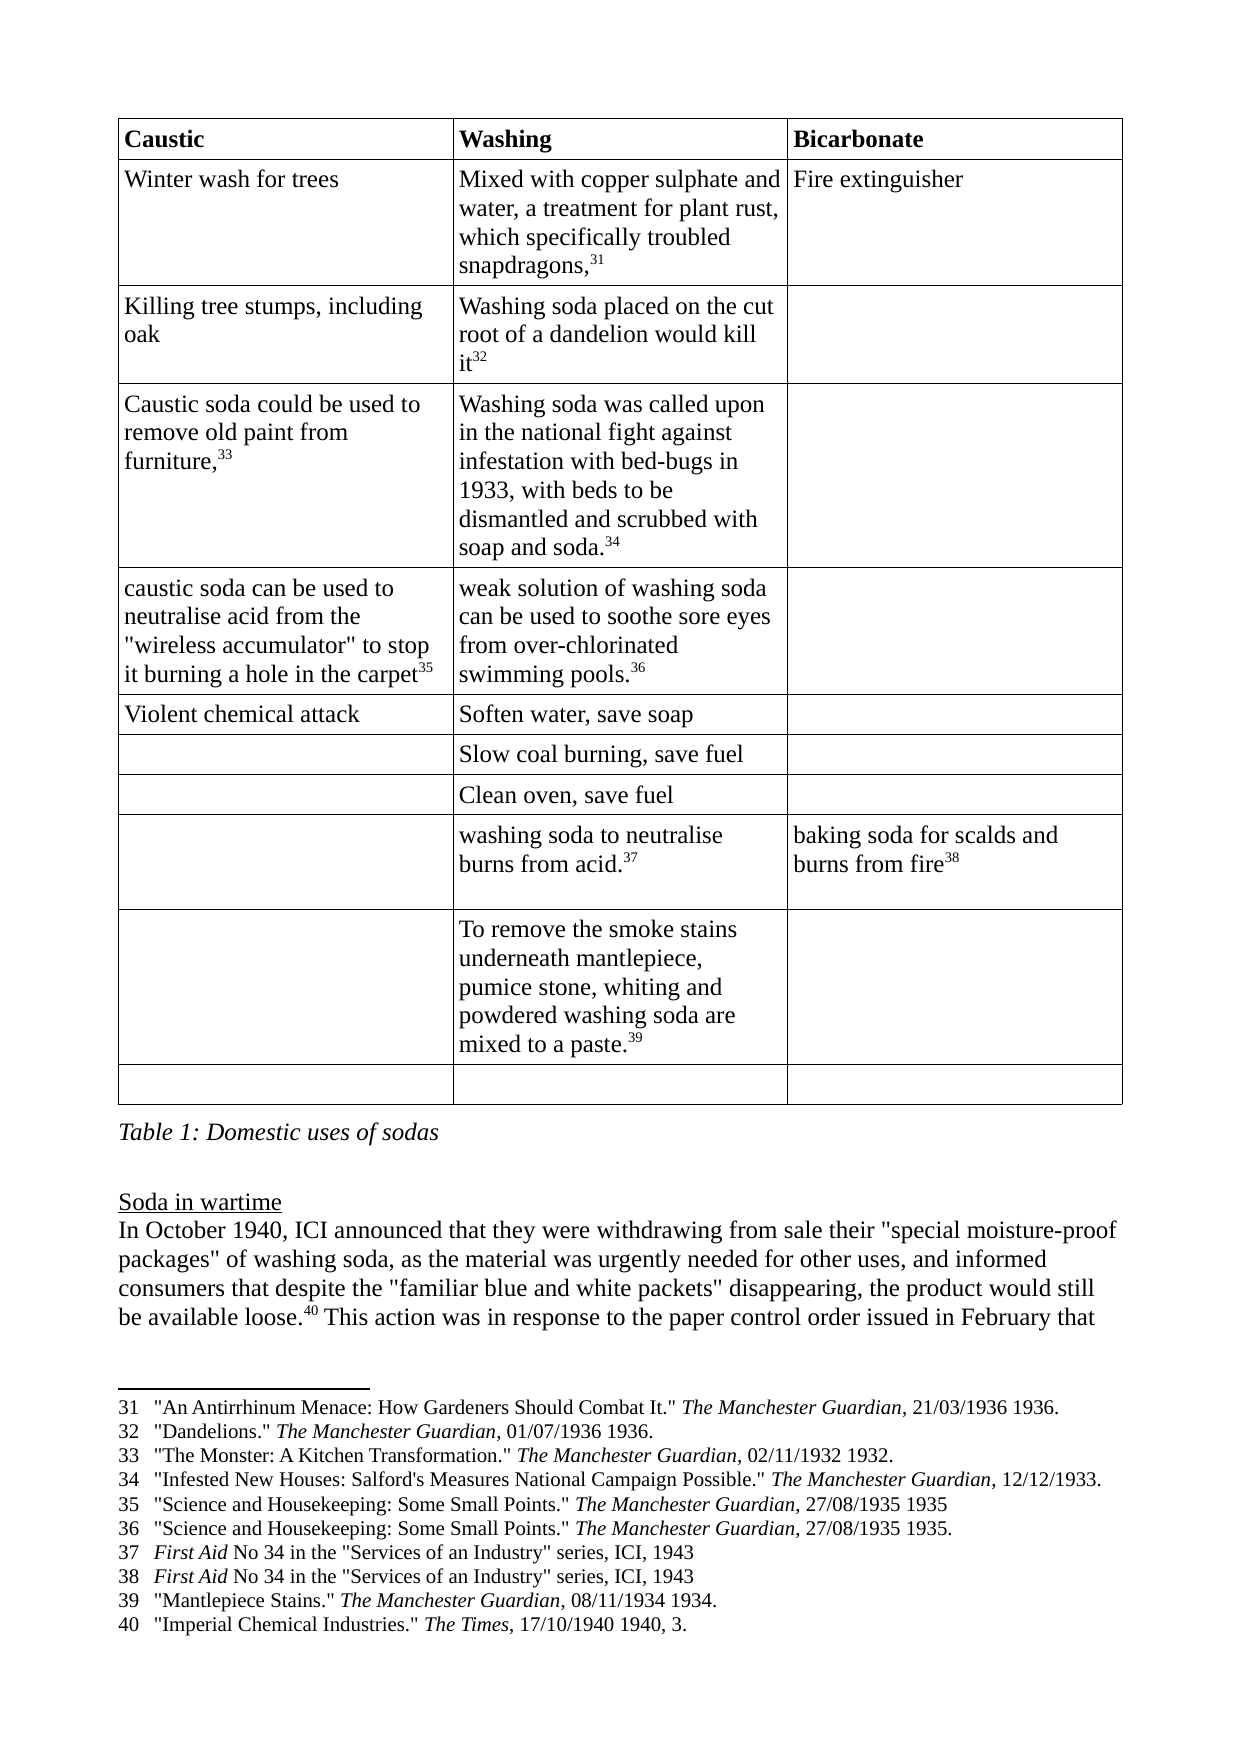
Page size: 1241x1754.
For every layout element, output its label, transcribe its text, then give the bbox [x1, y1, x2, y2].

table_header Caustic [119, 119, 453, 158]
table_cell To remove the smoke stains underneath mantlepiece, pumice stone, whiting and powdered washing soda are mixed to a paste. [454, 910, 787, 1064]
table_cell Washing soda placed on the cut root of a dandelion would kill it [454, 286, 787, 383]
text "Imperial Chemical Industries." The Times, 17/10/1940 1940, 3. [118, 1612, 1122, 1636]
table_cell weak solution of washing soda can be used to soothe sore eyes from over-chlorinated swimming pools. [454, 568, 787, 693]
table_cell Clean oven, save fuel [454, 775, 787, 814]
table_cell Caustic soda could be used to remove old paint from furniture, [119, 384, 453, 567]
table_cell Killing tree stumps, including oak [119, 286, 453, 383]
table_cell [119, 775, 453, 814]
table_cell baking soda for scalds and burns from fire [788, 815, 1122, 908]
table_cell caustic soda can be used to neutralise acid from the "wireless accumulator" to stop it burning a hole in the carpet [119, 568, 453, 693]
table_cell [788, 695, 1122, 734]
table_cell [119, 735, 453, 774]
table_cell Mixed with copper sulphate and water, a treatment for plant rust, which specifically troubled snapdragons, [454, 160, 787, 285]
table_cell [119, 815, 453, 908]
table_cell [788, 735, 1122, 774]
table_cell [119, 1065, 453, 1104]
table_cell [788, 286, 1122, 383]
table_header Washing [454, 119, 787, 158]
table_cell [788, 384, 1122, 567]
table_cell Slow coal burning, save fuel [454, 735, 787, 774]
text Soda in wartime [118, 1187, 1122, 1215]
table_cell [788, 910, 1122, 1064]
table_cell [788, 1065, 1122, 1104]
table_cell [119, 910, 453, 1064]
table_header Bicarbonate [788, 119, 1122, 158]
table_cell Soften water, save soap [454, 695, 787, 734]
table_cell washing soda to neutralise burns from acid. [454, 815, 787, 908]
table_cell Fire extinguisher [788, 160, 1122, 285]
table_cell Violent chemical attack [119, 695, 453, 734]
text In October 1940, ICI announced that they were withdrawing from sale their "special moisture-proof packages" of washing soda, as the material was urgently needed for other uses, and informed consumers that despite the "familiar blue and white packets" disappearing, the product would still be available loose. This action was in response to the paper control order issued in February that [118, 1215, 1122, 1330]
table_cell [454, 1065, 787, 1104]
table_cell Winter wash for trees [119, 160, 453, 285]
text Table 1: Domestic uses of sodas [118, 1117, 1122, 1145]
table_cell [788, 775, 1122, 814]
table_cell [788, 568, 1122, 693]
table_cell Washing soda was called upon in the national fight against infestation with bed-bugs in 1933, with beds to be dismantled and scrubbed with soap and soda. [454, 384, 787, 567]
